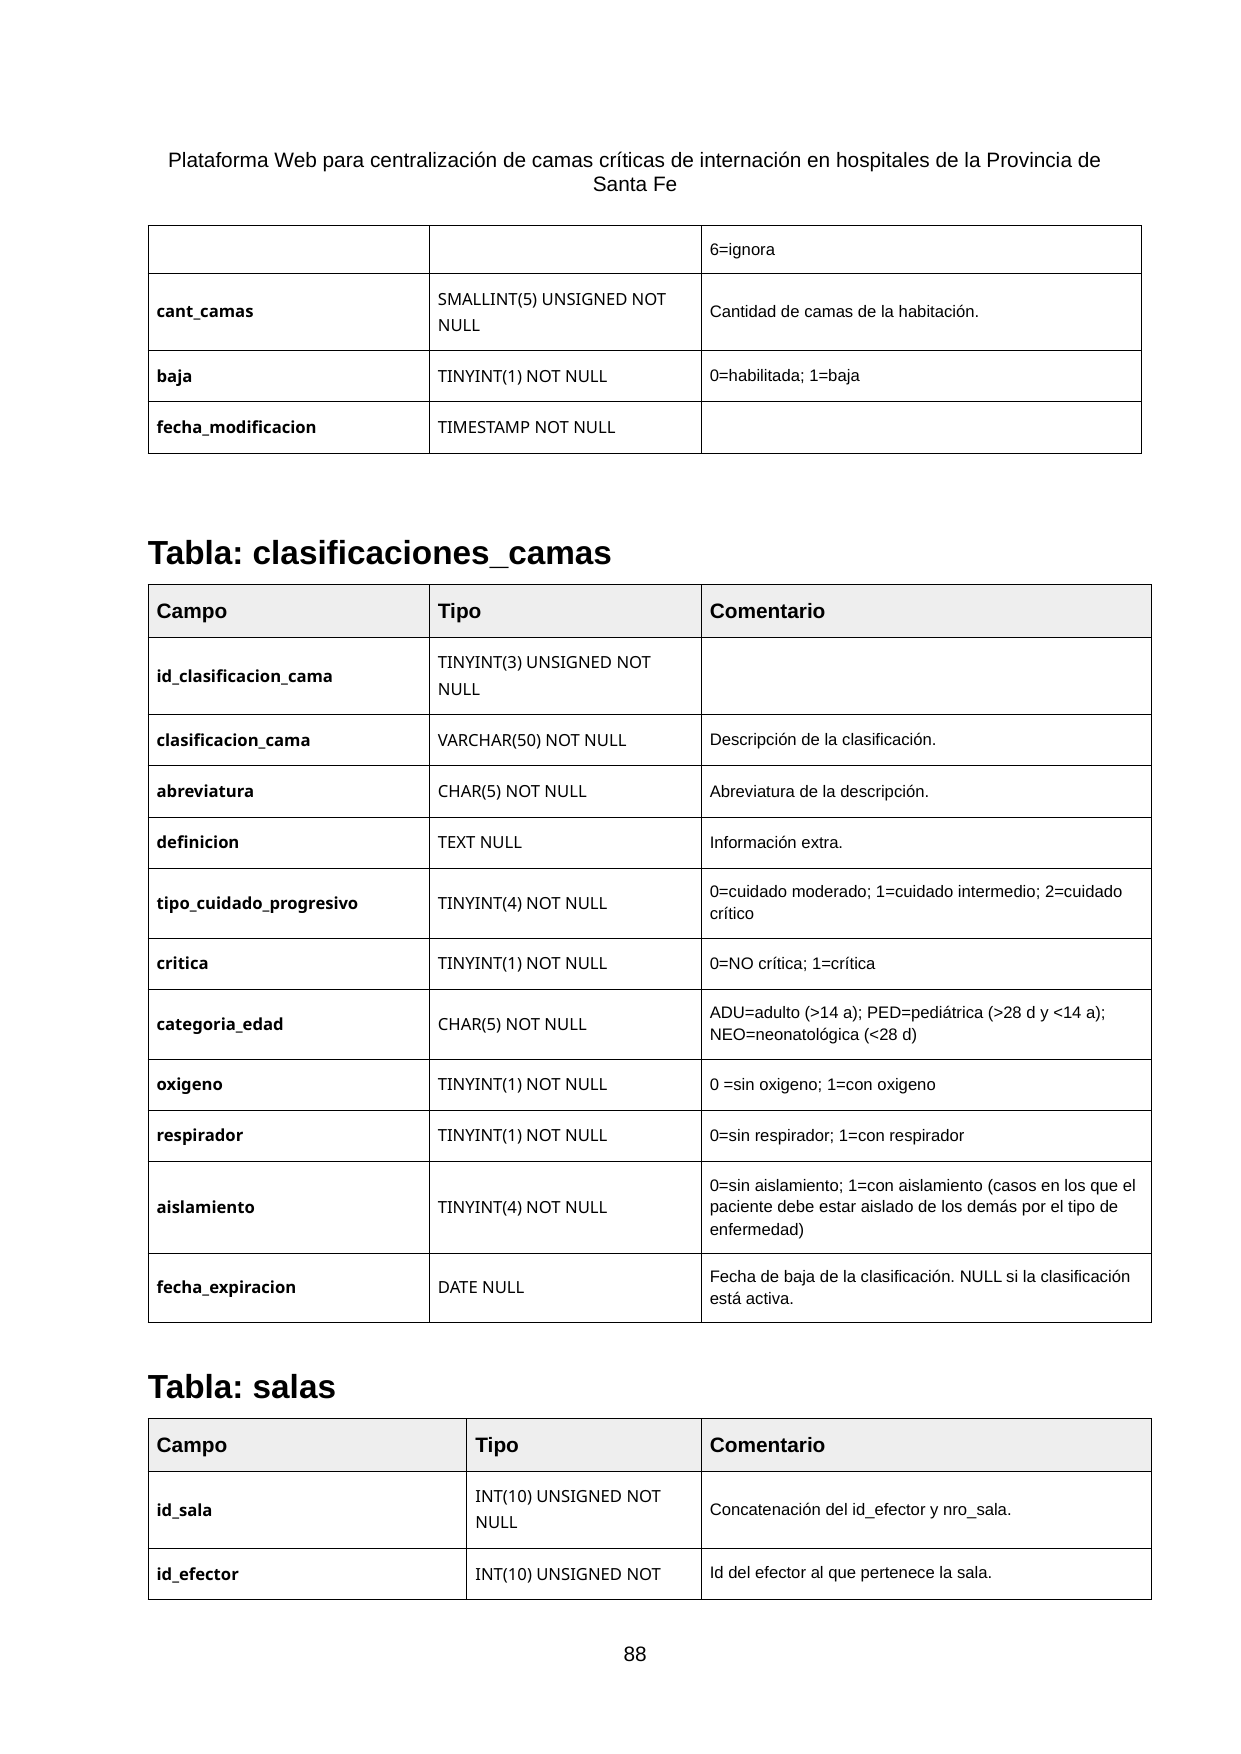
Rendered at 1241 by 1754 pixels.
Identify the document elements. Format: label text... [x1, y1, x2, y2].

table_cell definicion [149, 818, 429, 868]
table_cell INT(10) UNSIGNED NOT NULL [467, 1472, 701, 1548]
table_cell id_efector [149, 1549, 466, 1599]
table_cell CHAR(5) NOT NULL [430, 766, 701, 817]
table_cell aislamiento [149, 1162, 429, 1253]
table_cell TINYINT(1) NOT NULL [430, 939, 701, 989]
table_cell Fecha de baja de la clasificación. NULL si la clasificación está activa. [702, 1254, 1151, 1322]
table_cell Concatenación del id_efector y nro_sala. [702, 1472, 1151, 1548]
table_cell 0=cuidado moderado; 1=cuidado intermedio; 2=cuidado crítico [702, 869, 1151, 937]
subtitle Tabla: salas [148, 1367, 1122, 1406]
table_cell baja [149, 351, 429, 401]
table_cell 0=sin respirador; 1=con respirador [702, 1111, 1151, 1161]
table_cell [702, 638, 1151, 714]
table_cell CHAR(5) NOT NULL [430, 990, 701, 1058]
table_cell TINYINT(1) NOT NULL [430, 1060, 701, 1110]
table_header Comentario [702, 1419, 1151, 1471]
table_cell cant_camas [149, 274, 429, 350]
subtitle Tabla: clasificaciones_camas [148, 533, 1122, 572]
table_cell Abreviatura de la descripción. [702, 766, 1151, 817]
table_cell clasificacion_cama [149, 715, 429, 765]
table_cell Id del efector al que pertenece la sala. [702, 1549, 1151, 1599]
table_cell id_clasificacion_cama [149, 638, 429, 714]
table_header Campo [149, 1419, 466, 1471]
table_cell oxigeno [149, 1060, 429, 1110]
table_header Comentario [702, 585, 1151, 637]
table_cell SMALLINT(5) UNSIGNED NOT NULL [430, 274, 701, 350]
table_cell 0=sin aislamiento; 1=con aislamiento (casos en los que el paciente debe estar aislado de los demás por el tipo de enfermedad) [702, 1162, 1151, 1253]
table_cell TINYINT(1) NOT NULL [430, 351, 701, 401]
table_cell 0=habilitada; 1=baja [702, 351, 1141, 401]
table_cell INT(10) UNSIGNED NOT [467, 1549, 701, 1599]
table_cell TIMESTAMP NOT NULL [430, 402, 701, 452]
table_cell fecha_modificacion [149, 402, 429, 452]
table_cell 0 =sin oxigeno; 1=con oxigeno [702, 1060, 1151, 1110]
table_cell TINYINT(3) UNSIGNED NOT NULL [430, 638, 701, 714]
table_cell Descripción de la clasificación. [702, 715, 1151, 765]
table_cell Información extra. [702, 818, 1151, 868]
table_cell critica [149, 939, 429, 989]
table_cell respirador [149, 1111, 429, 1161]
table_cell categoria_edad [149, 990, 429, 1058]
table_cell abreviatura [149, 766, 429, 817]
table_cell fecha_expiracion [149, 1254, 429, 1322]
table_cell tipo_cuidado_progresivo [149, 869, 429, 937]
table_header Tipo [430, 585, 701, 637]
table_cell ADU=adulto (>14 a); PED=pediátrica (>28 d y <14 a); NEO=neonatológica (<28 d) [702, 990, 1151, 1058]
table_cell Cantidad de camas de la habitación. [702, 274, 1141, 350]
table_cell id_sala [149, 1472, 466, 1548]
table_header Tipo [467, 1419, 701, 1471]
table_cell TINYINT(1) NOT NULL [430, 1111, 701, 1161]
table_cell VARCHAR(50) NOT NULL [430, 715, 701, 765]
table_cell 6=ignora [702, 226, 1141, 273]
table_cell TINYINT(4) NOT NULL [430, 869, 701, 937]
table_cell [702, 402, 1141, 452]
table_cell [149, 226, 429, 273]
table_cell TINYINT(4) NOT NULL [430, 1162, 701, 1253]
table_cell [430, 226, 701, 273]
table_header Campo [149, 585, 429, 637]
table_cell DATE NULL [430, 1254, 701, 1322]
table_cell 0=NO crítica; 1=crítica [702, 939, 1151, 989]
table_cell TEXT NULL [430, 818, 701, 868]
